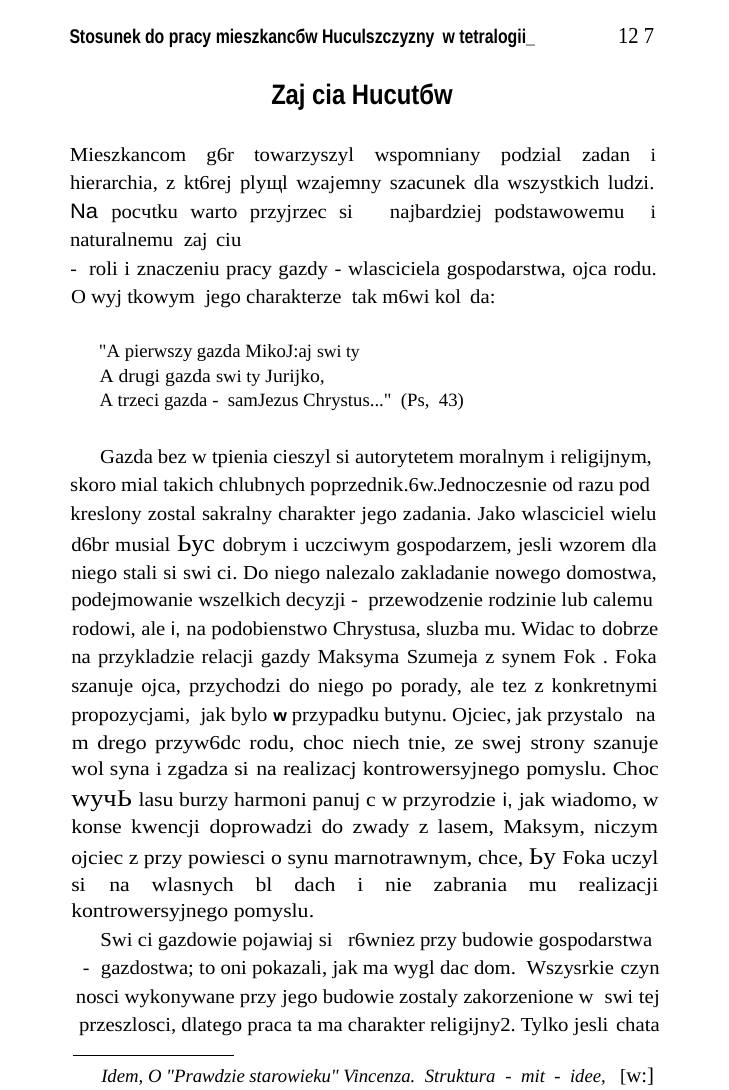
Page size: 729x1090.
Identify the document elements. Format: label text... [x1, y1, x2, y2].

text kreslony zostal sakralny charakter jego zadania. Jako wlasciciel wielu d6br musial Ьус dobrym і uczciwym gospodarzem, jesli wzorem dla niego stali si swi ci. Do niego nalezalo zakladanie nowego domostwa, podejmowanie wszelkich decyzji - przewodzenie rodzinie lub calemu [70, 502, 658, 610]
text Mieszkancom g6r towarzyszyl wspomniany podzial zadan і hierarchia, z kt6rej plyщl wzajemny szacunek dla wszystkich ludzi. Na pocчtku warto przyjrzec si najbardziej podstawowemu і naturalnemu zaj ciu [69, 143, 656, 251]
text Zaj cia Hucutбw [68, 78, 656, 111]
subtitle Stosunek do ргасу mieszkancбw Huculszczyzny w tetralogii_ 12 7 [69, 23, 670, 49]
text "А pierwszy gazda MikoJ:aj swi ty [99, 340, 670, 362]
text Idem, О "Prawdzie starowieku" Vincenza. Struktura - mit - idee, [w:] [101, 1043, 670, 1087]
text А trzeci gazda - samJezus Chrystus..." (Ps, 43) [99, 388, 670, 410]
text m drego przyw6dc rodu, choc niech tnie, ze swej strony szanuje wol syna і zgadza si na realizacj kontrowersyjnego pomyslu. Choc wучЬ lasu burzy harmoni panuj c w przyrodzie і, jak wiadomo, w konse­ kwencji doprowadzi do zwady z lasem, Maksym, niczym ojciec z przy­ powiesci о synu marnotrawnym, chce, Ьу Foka uczyl si na wlasnych bl dach і nie zabrania mu realizacji kontrowersyjnego pomyslu. [71, 731, 658, 922]
text rodowi, ale і, na podobienstwo Chrystusa, sluzba mu. Widac to dobrze na przykladzie relacji gazdy Maksyma Szumeja z synem Fok . Foka szanuje ojca, przychodzi do niego ро porady, ale tez z konkretnymi propozycjami, jak bylo w przypadku butynu. Ojciec, jak przystalo na [71, 617, 658, 725]
text А drugi gazda swi ty Jurijko, [99, 364, 670, 386]
list roli і znaczeniu pracy gazdy - wlasciciela gospodarstwa, ojca rodu. О wyj tkowym jego charakterze tak m6wi kol da: [70, 257, 658, 308]
text Swi ci gazdowie pojawiaj si r6wniez przy budowie gospodarstwa [100, 928, 670, 951]
list gazdostwa; to oni pokazali, jak ma wygl dac dom. Wszysrkie czyn­ nosci wykonywane przy jego budowie zostaly zakorzenione w swi tej przeszlosci, dlatego praca ta ma charakter religijny2. Tylko jesli chata [72, 956, 659, 1036]
text Gazda bez w tpienia cieszyl si autorytetem moralnym і religijnym, skoro mial takich chlubnych poprzednik.6w.Jednoczesnie od razu pod­ [70, 445, 670, 496]
